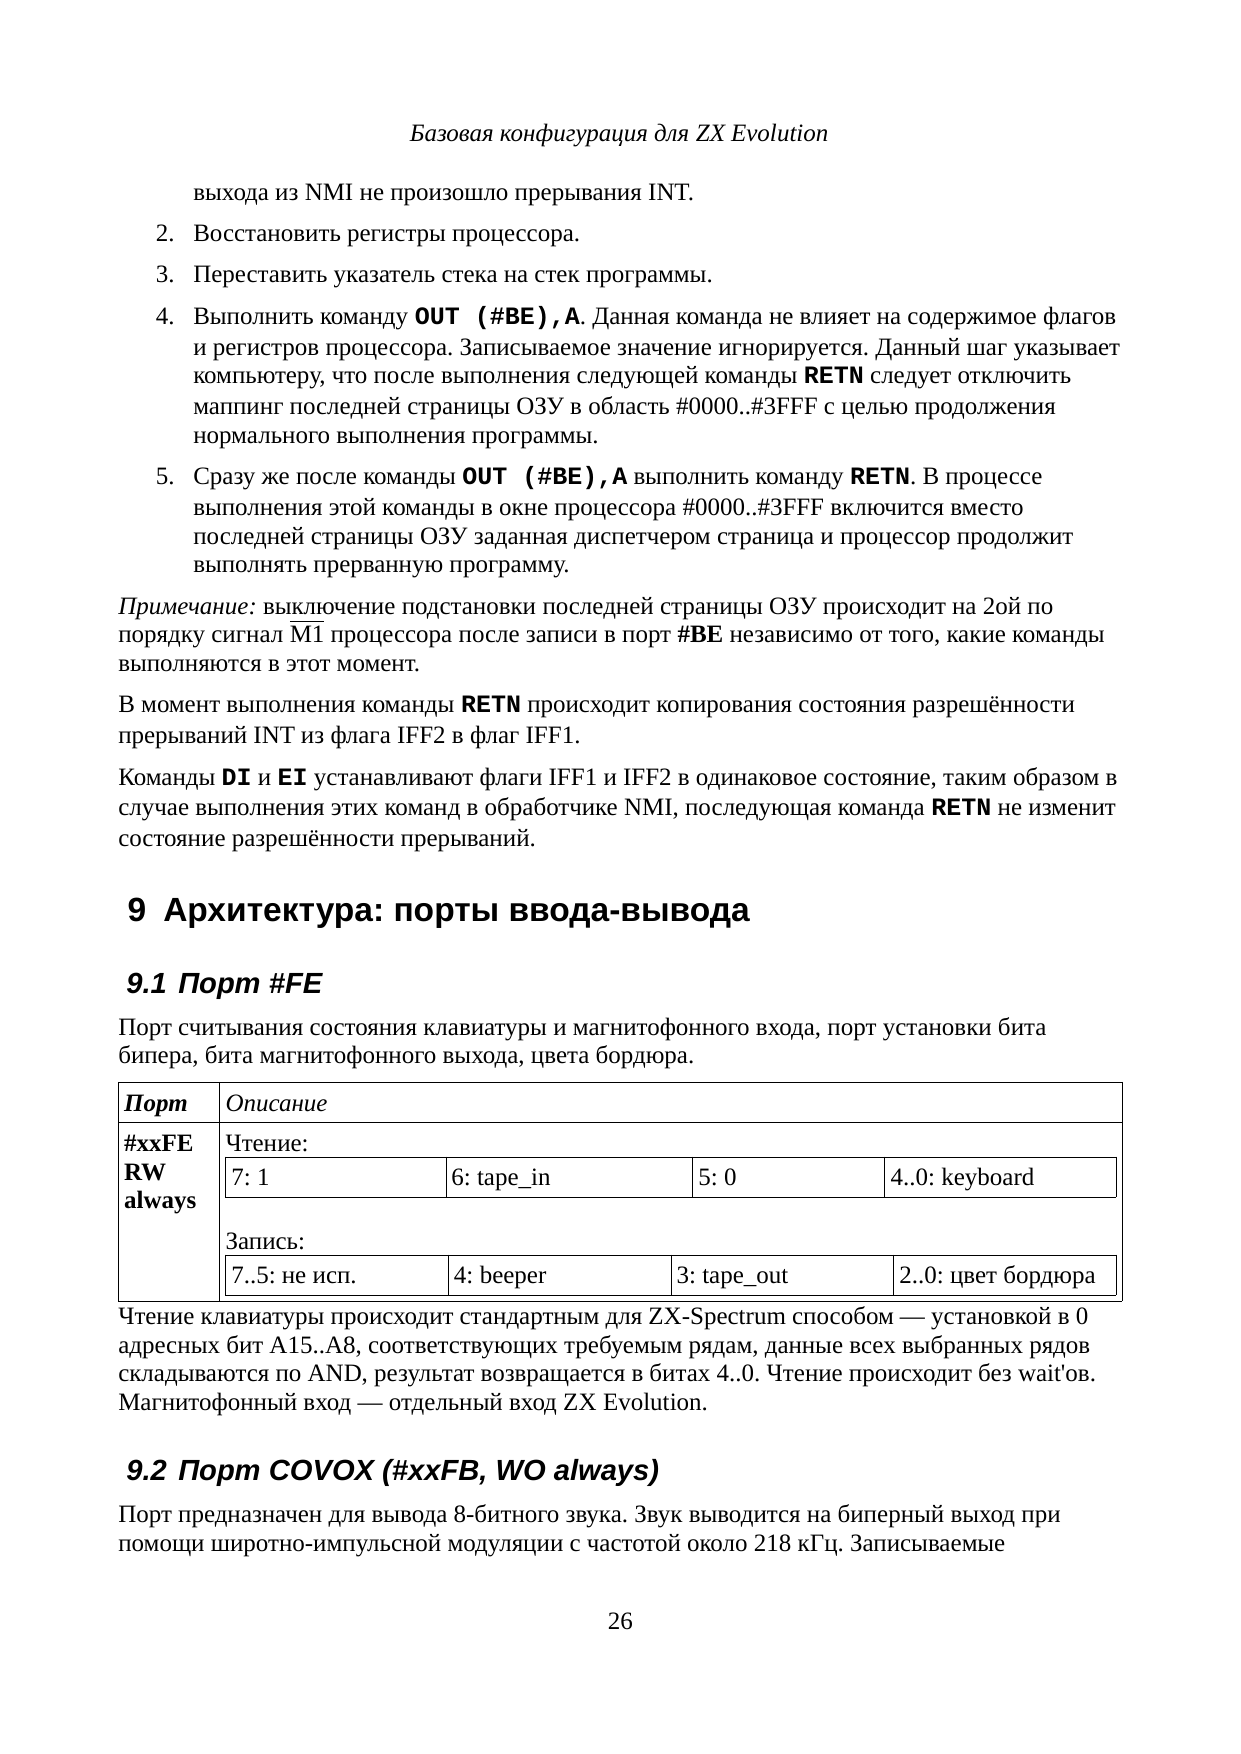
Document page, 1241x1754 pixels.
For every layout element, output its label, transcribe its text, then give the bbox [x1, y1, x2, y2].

table_header 6: tape_in [447, 1158, 692, 1197]
table_header 2..0: цвет бордюра [894, 1256, 1116, 1295]
table_header 7..5: не исп. [226, 1256, 448, 1295]
text В момент выполнения команды RETN происходит копирования состояния разрешённости прерываний INT из флага IFF2 в флаг IFF1. [118, 689, 1122, 749]
text Команды DI и EI устанавливают флаги IFF1 и IFF2 в одинаковое состояние, таким образом в случае выполнения этих команд в обработчике NMI, последующая команда RETN не изменит состояние разрешённости прерываний. [118, 762, 1122, 852]
list Восстановить регистры процессора. [156, 218, 1122, 247]
text Примечание: выключение подстановки последней страницы ОЗУ происходит на 2ой по порядку сигнал M1 процессора после записи в порт #BE независимо от того, какие команды выполняются в этот момент. [118, 591, 1122, 677]
subtitle Архитектура: порты ввода-вывода [118, 889, 1122, 928]
subtitle Порт #FE [118, 966, 1122, 999]
list Выполнить команду OUT (#BE),A. Данная команда не влияет на содержимое флагов и регистров процессора. Записываемое значение игнорируется. Данный шаг указывает компьютеру, что после выполнения следующей команды RETN следует отключить маппинг последней страницы ОЗУ в область #0000..#3FFF с целью продолжения нормального выполнения программы. [156, 301, 1122, 449]
table_header 4: beeper [449, 1256, 671, 1295]
table_header Описание [220, 1083, 1122, 1122]
table_cell Чтение: Запись: [220, 1123, 1122, 1301]
text Чтение клавиатуры происходит стандартным для ZX-Spectrum способом — установкой в 0 адресных бит A15..A8, соответствующих требуемым рядам, данные всех выбранных рядов складываются по AND, результат возвращается в битах 4..0. Чтение происходит без wait'ов. Магнитофонный вход — отдельный вход ZX Evolution. [118, 1302, 1122, 1416]
list Сразу же после команды OUT (#BE),A выполнить команду RETN. В процессе выполнения этой команды в окне процессора #0000..#3FFF включится вместо последней страницы ОЗУ заданная диспетчером страница и процессор продолжит выполнять прерванную программу. [156, 461, 1122, 578]
table_cell #xxFE RW always [119, 1123, 219, 1301]
text Порт считывания состояния клавиатуры и магнитофонного входа, порт установки бита бипера, бита магнитофонного выхода, цвета бордюра. [118, 1012, 1122, 1069]
text Порт предназначен для вывода 8-битного звука. Звук выводится на биперный выход при помощи широтно-импульсной модуляции с частотой около 218 кГц. Записываемые [118, 1499, 1122, 1557]
table_header 4..0: keyboard [885, 1158, 1116, 1197]
table_header 7: 1 [226, 1158, 446, 1197]
table_header Порт [119, 1083, 219, 1122]
list Переставить указатель стека на стек программы. [156, 259, 1122, 288]
subtitle Порт COVOX (#xxFB, WO always) [118, 1453, 1122, 1487]
table_header 3: tape_out [672, 1256, 893, 1295]
table_header 5: 0 [693, 1158, 884, 1197]
list выхода из NMI не произошло прерывания INT. [156, 177, 1122, 206]
